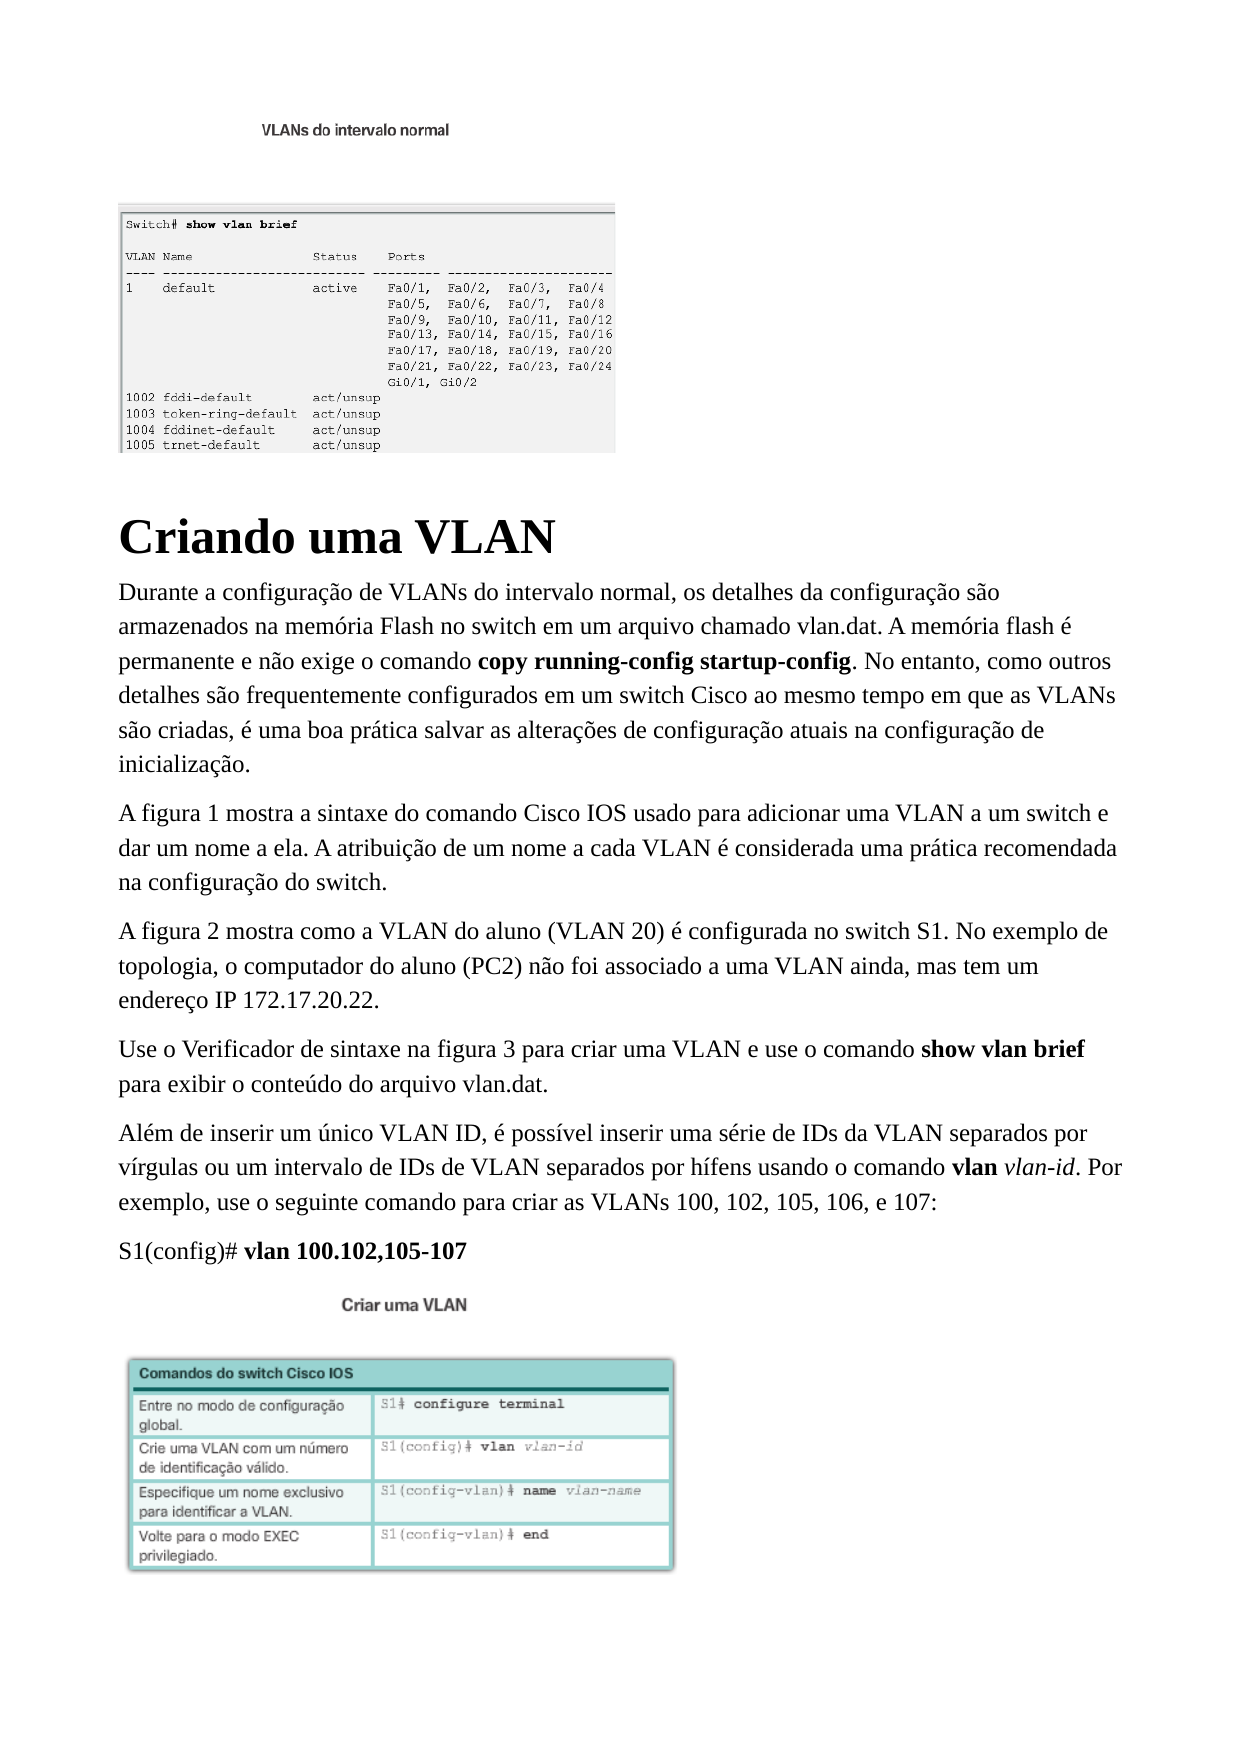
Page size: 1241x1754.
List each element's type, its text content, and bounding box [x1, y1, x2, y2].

text S1(config)# vlan 100.102,105-107 [118, 1236, 1122, 1264]
text Além de inserir um único VLAN ID, é possível inserir uma série de IDs da VLAN separados por vírgulas ou um intervalo de IDs de VLAN separados por hífens usando o comando vlan vlan-id. Por exemplo, use o seguinte comando para criar as VLANs 100, 102, 105, 106, e 107: [118, 1118, 1122, 1216]
text A figura 1 mostra a sintaxe do comando Cisco IOS usado para adicionar uma VLAN a um switch e dar um nome a ela. A atribuição de um nome a cada VLAN é considerada uma prática recomendada na configuração do switch. [118, 798, 1122, 896]
picture [118, 1285, 678, 1575]
subtitle Criando uma VLAN [118, 507, 1122, 564]
text A figura 2 mostra como a VLAN do aluno (VLAN 20) é configurada no switch S1. No exemplo de topologia, o computador do aluno (PC2) não foi associado a uma VLAN ainda, mas tem um endereço IP 172.17.20.22. [118, 916, 1122, 1014]
text Durante a configuração de VLANs do intervalo normal, os detalhes da configuração são armazenados na memória Flash no switch em um arquivo chamado vlan.dat. A memória flash é permanente e não exige o comando copy running-config startup-config. No entanto, como outros detalhes são frequentemente configurados em um switch Cisco ao mesmo tempo em que as VLANs são criadas, é uma boa prática salvar as alterações de configuração atuais na configuração de inicialização. [118, 577, 1122, 778]
picture [118, 118, 615, 453]
text Use o Verificador de sintaxe na figura 3 para criar uma VLAN e use o comando show vlan brief para exibir o conteúdo do arquivo vlan.dat. [118, 1034, 1122, 1097]
